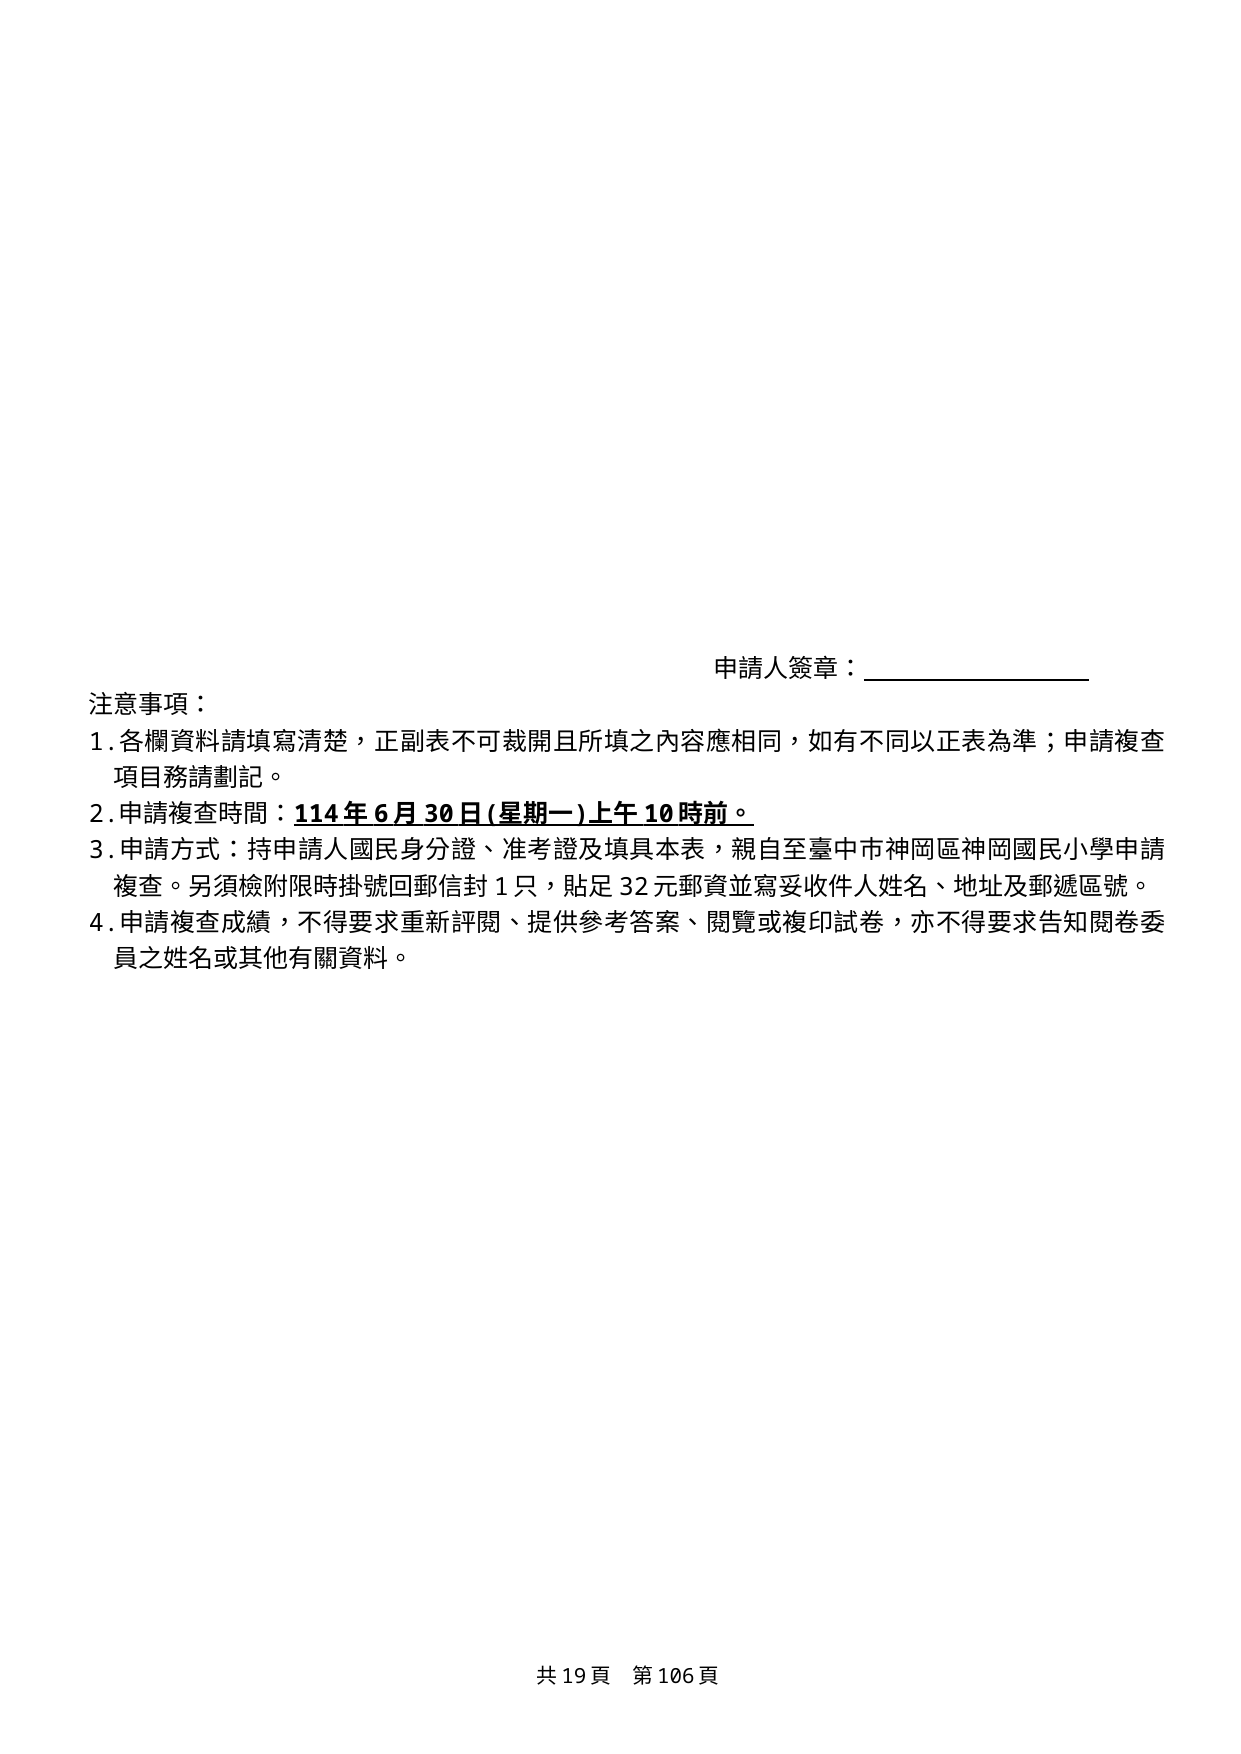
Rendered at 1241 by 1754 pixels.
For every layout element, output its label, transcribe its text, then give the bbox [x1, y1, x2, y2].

text 3.申請方式：持申請人國民身分證、准考證及填具本表，親自至臺中巿神岡區神岡國民小學申請複查。另須檢附限時掛號回郵信封1只，貼足32元郵資並寫妥收件人姓名、地址及郵遞區號。 [89, 830, 1167, 902]
text 申請人簽章： [714, 648, 1167, 685]
text 4.申請複查成績，不得要求重新評閱、提供參考答案、閱覽或複印試卷，亦不得要求告知閱卷委員之姓名或其他有關資料。 [89, 902, 1167, 975]
text 2.申請複查時間：114年6月30日(星期一)上午10時前。 [89, 793, 1167, 830]
text 注意事項： [89, 685, 1167, 721]
text 1.各欄資料請填寫清楚，正副表不可裁開且所填之內容應相同，如有不同以正表為準；申請複查項目務請劃記。 [89, 721, 1167, 793]
